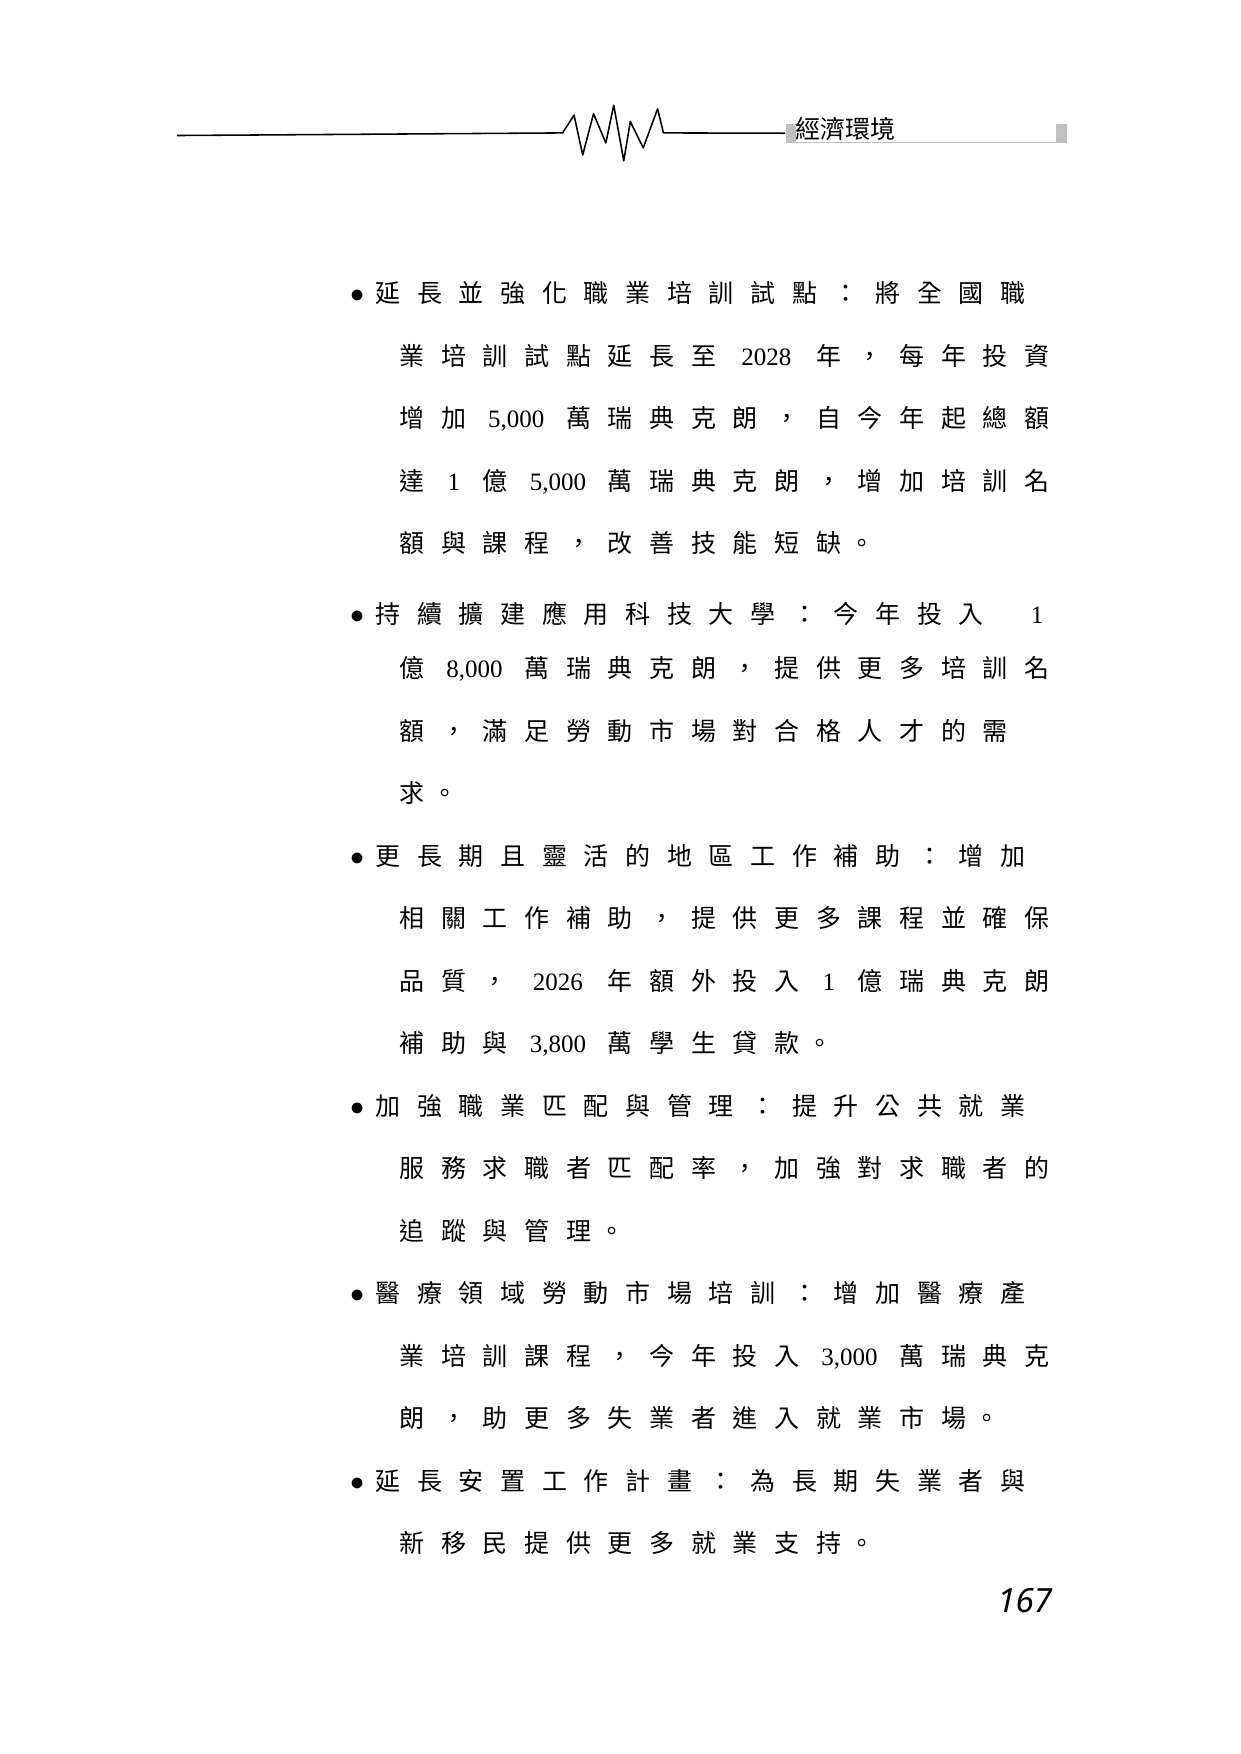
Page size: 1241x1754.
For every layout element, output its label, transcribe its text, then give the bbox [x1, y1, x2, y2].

text ● 加強職業匹配與管理：提升公共就業服務求職者匹配率，加強對求職者的追蹤與管理。 [330, 1063, 1058, 1250]
text ● 延長安置工作計畫：為長期失業者與新移民提供更多就業支持。 [330, 1438, 1058, 1563]
text ● 持續擴建應用科技大學：今年投入1億8,000萬瑞典克朗，提供更多培訓名額，滿足勞動市場對合格人才的需求。 [330, 563, 1058, 813]
text ● 更長期且靈活的地區工作補助：增加相關工作補助，提供更多課程並確保品質，2026年額外投入1億瑞典克朗補助與3,800萬學生貸款。 [330, 813, 1058, 1063]
text ● 醫療領域勞動市場培訓：增加醫療產業培訓課程，今年投入3,000萬瑞典克朗，助更多失業者進入就業市場。 [330, 1250, 1058, 1438]
text ● 延長並強化職業培訓試點：將全國職業培訓試點延長至2028年，每年投資增加5,000萬瑞典克朗，自今年起總額達1億5,000萬瑞典克朗，增加培訓名額與課程，改善技能短缺。 [330, 250, 1058, 563]
